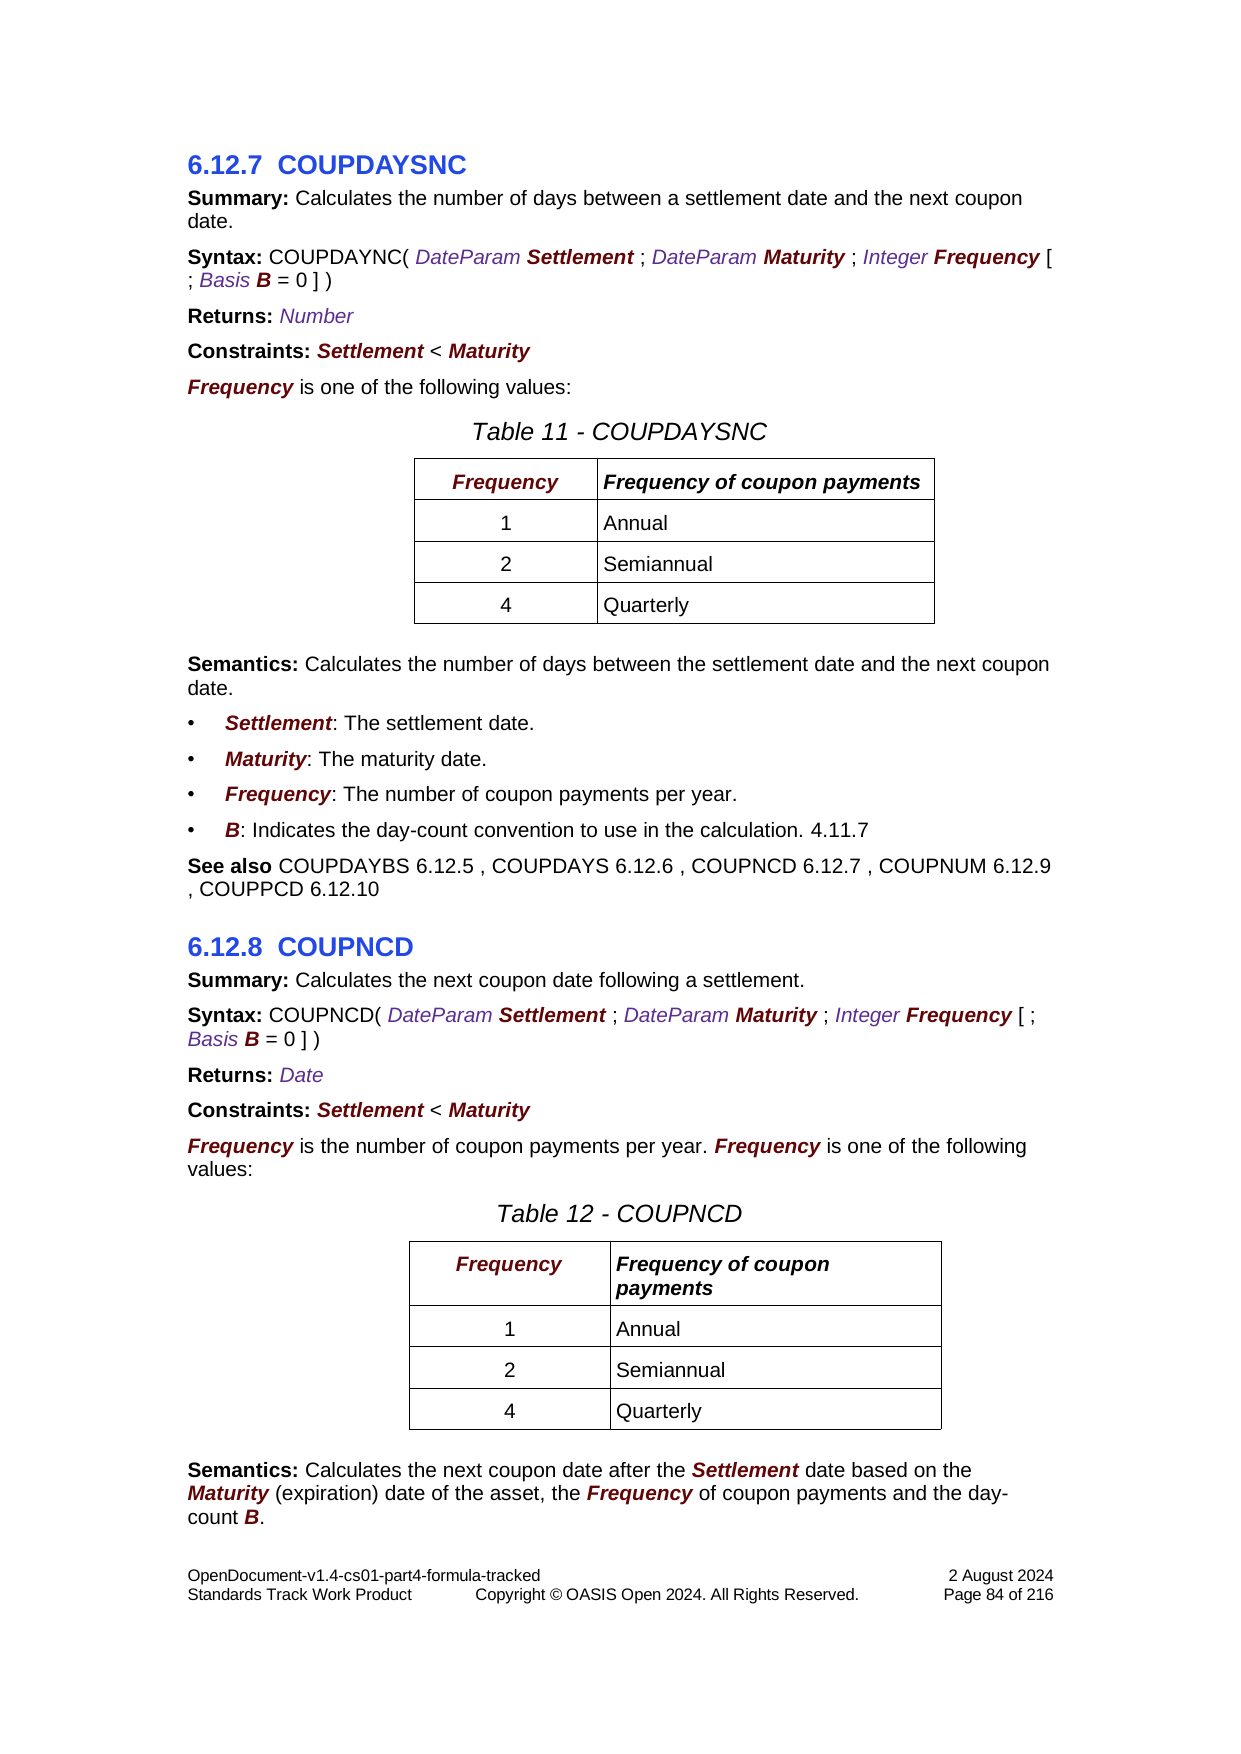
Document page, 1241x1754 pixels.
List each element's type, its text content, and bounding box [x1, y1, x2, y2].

list Frequency: The number of coupon payments per year. [187, 783, 1053, 806]
text Returns: Date [187, 1063, 1053, 1087]
table_cell Semiannual [611, 1347, 941, 1387]
text See also COUPDAYBS 6.12.5 , COUPDAYS 6.12.6 , COUPNCD 6.12.7 , COUPNUM 6.12.9 , COUPPCD 6.12.10 [187, 854, 1053, 901]
text Constraints: Settlement < Maturity [187, 340, 1053, 363]
list B: Indicates the day-count convention to use in the calculation. 4.11.7 [187, 818, 1053, 842]
text Summary: Calculates the number of days between a settlement date and the next coupon date. [187, 186, 1053, 233]
text Table 11 - COUPDAYSNC [187, 418, 1053, 446]
table_cell 2 [410, 1347, 610, 1387]
text Summary: Calculates the next coupon date following a settlement. [187, 968, 1053, 992]
table_cell Annual [598, 500, 934, 541]
table_header Frequency [415, 459, 597, 499]
table_cell 4 [410, 1389, 610, 1429]
table_cell 1 [415, 500, 597, 541]
text Syntax: COUPNCD( DateParam Settlement ; DateParam Maturity ; Integer Frequency [ ; Basis B = 0 ] ) [187, 1004, 1053, 1051]
table_header Frequency of coupon payments [611, 1242, 941, 1305]
table_header Frequency of coupon payments [598, 459, 934, 499]
text Semantics: Calculates the next coupon date after the Settlement date based on the Maturity (expiration) date of the asset, the Frequency of coupon payments and the day-count B. [187, 1435, 1053, 1529]
subtitle COUPNCD [187, 932, 1053, 962]
table_cell Quarterly [598, 583, 934, 623]
table_cell Annual [611, 1306, 941, 1346]
table_cell 1 [410, 1306, 610, 1346]
subtitle COUPDAYSNC [187, 150, 1053, 180]
text Semantics: Calculates the number of days between the settlement date and the next coupon date. [187, 629, 1053, 699]
table_cell Semiannual [598, 542, 934, 582]
text Frequency is one of the following values: [187, 376, 1053, 399]
text Returns: Number [187, 304, 1053, 328]
list Maturity: The maturity date. [187, 747, 1053, 771]
table_cell 4 [415, 583, 597, 623]
list Settlement: The settlement date. [187, 712, 1053, 735]
table_header Frequency [410, 1242, 610, 1305]
text Constraints: Settlement < Maturity [187, 1099, 1053, 1122]
text Table 12 - COUPNCD [187, 1200, 1053, 1228]
table_cell Quarterly [611, 1389, 941, 1429]
text Syntax: COUPDAYNC( DateParam Settlement ; DateParam Maturity ; Integer Frequency [ ; Basis B = 0 ] ) [187, 245, 1053, 292]
text Frequency is the number of coupon payments per year. Frequency is one of the following values: [187, 1134, 1053, 1181]
table_cell 2 [415, 542, 597, 582]
